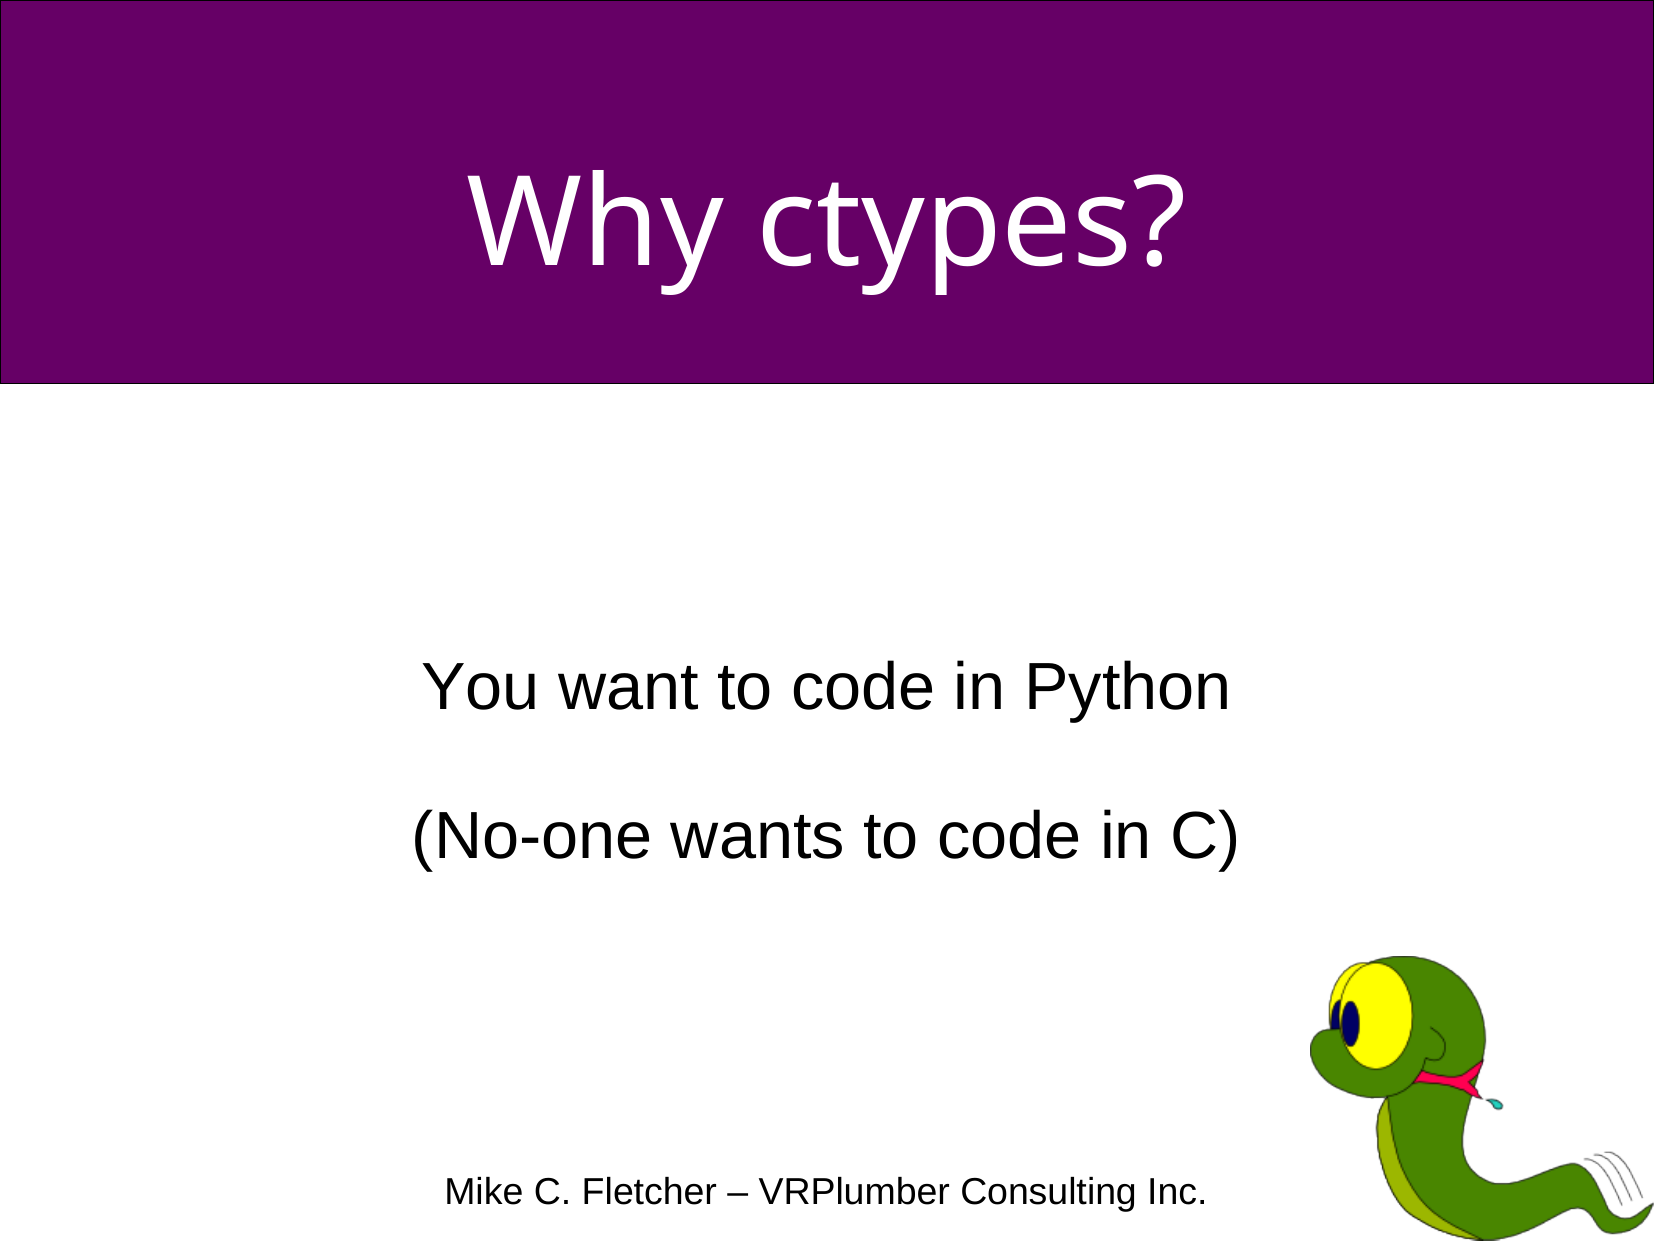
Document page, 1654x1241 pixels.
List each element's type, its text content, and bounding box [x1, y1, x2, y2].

title Why ctypes? [82, 56, 1571, 377]
picture [1310, 956, 1654, 1241]
subtitle You want to code in Python (No-one wants to code in C) [82, 420, 1571, 1102]
